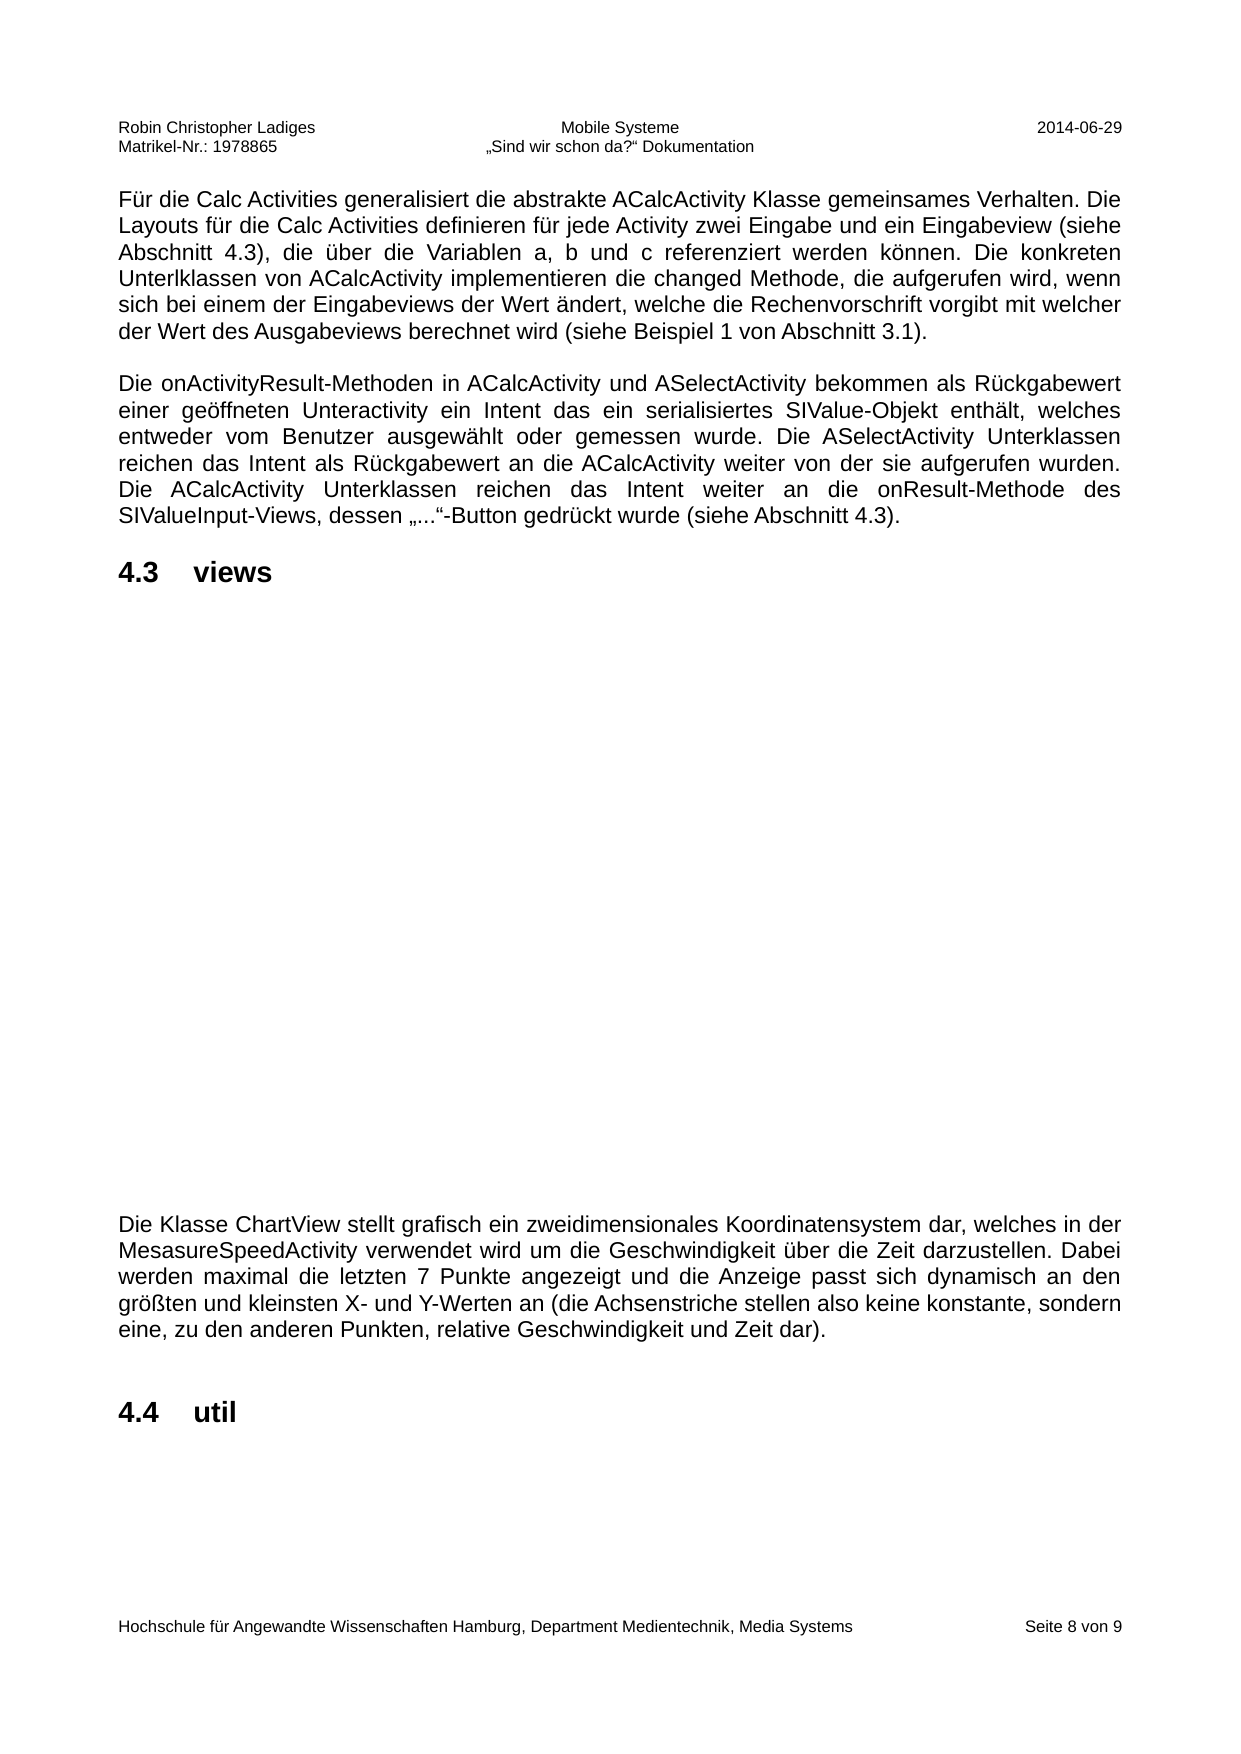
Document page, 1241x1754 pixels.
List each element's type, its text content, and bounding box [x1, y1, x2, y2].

text Die Klasse ChartView stellt grafisch ein zweidimensionales Koordinatensystem dar, welches in der MesasureSpeedActivity verwendet wird um die Geschwindigkeit über die Zeit darzustellen. Dabei werden maximal die letzten 7 Punkte angezeigt und die Anzeige passt sich dynamisch an den größten und kleinsten X- und Y-Werten an (die Achsenstriche stellen also keine konstante, sondern eine, zu den anderen Punkten, relative Geschwindigkeit und Zeit dar). [118, 1211, 1122, 1342]
subtitle 4.3 views [118, 555, 1122, 588]
text Für die Calc Activities generalisiert die abstrakte ACalcActivity Klasse gemeinsames Verhalten. Die Layouts für die Calc Activities definieren für jede Activity zwei Eingabe und ein Eingabeview (siehe Abschnitt 4.3), die über die Variablen a, b und c referenziert werden können. Die konkreten Unterlklassen von ACalcActivity implementieren die changed Methode, die aufgerufen wird, wenn sich bei einem der Eingabeviews der Wert ändert, welche die Rechenvorschrift vorgibt mit welcher der Wert des Ausgabeviews berechnet wird (siehe Beispiel 1 von Abschnitt 3.1). [118, 186, 1122, 344]
subtitle 4.4 util [118, 1395, 1122, 1429]
text Die onActivityResult-Methoden in ACalcActivity und ASelectActivity bekommen als Rückgabewert einer geöffneten Unteractivity ein Intent das ein serialisiertes SIValue-Objekt enthält, welches entweder vom Benutzer ausgewählt oder gemessen wurde. Die ASelectActivity Unterklassen reichen das Intent als Rückgabewert an die ACalcActivity weiter von der sie aufgerufen wurden. Die ACalcActivity Unterklassen reichen das Intent weiter an die onResult-Methode des SIValueInput-Views, dessen „...“-Button gedrückt wurde (siehe Abschnitt 4.3). [118, 370, 1122, 528]
